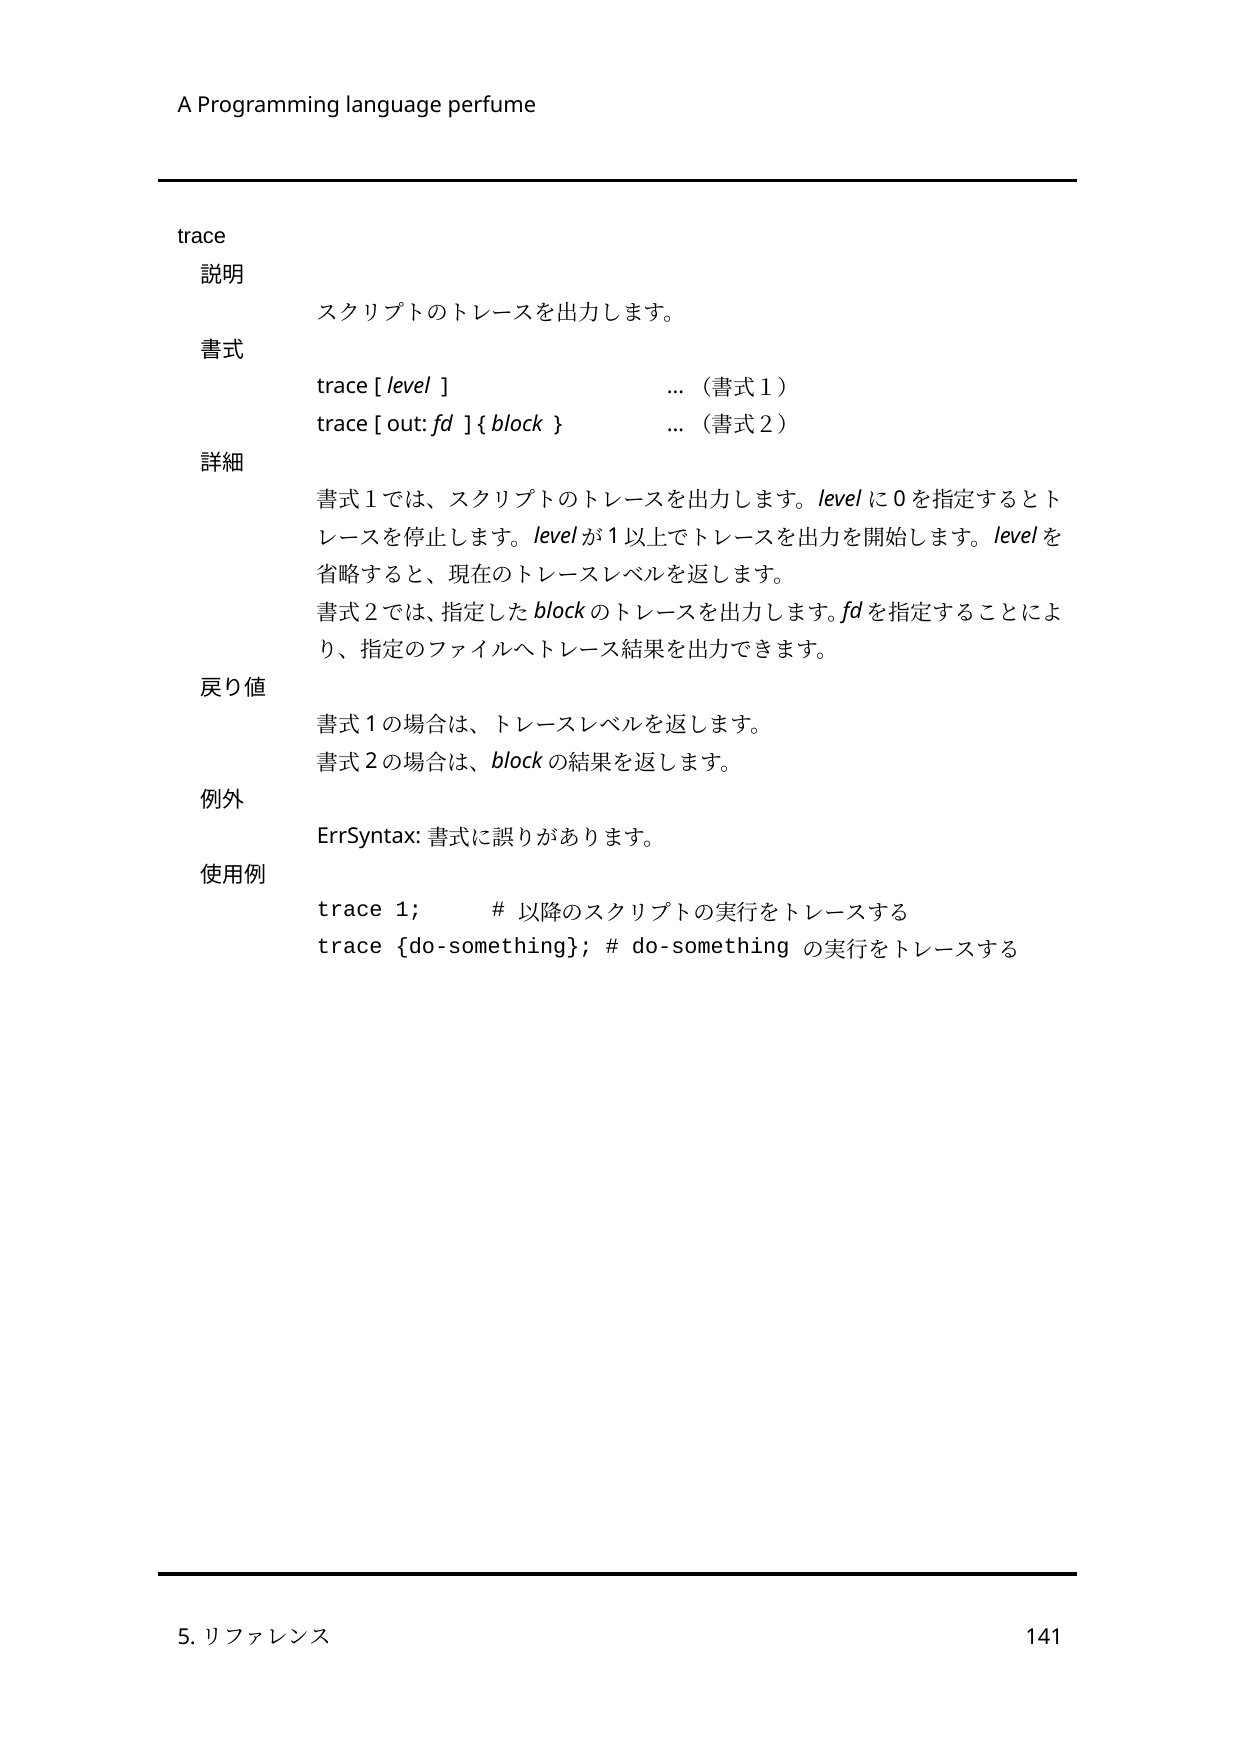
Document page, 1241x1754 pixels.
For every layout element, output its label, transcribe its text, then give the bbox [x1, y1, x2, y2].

table_cell ErrSyntax: 書式に誤りがあります。 [317, 779, 1063, 854]
table_cell 詳細 [200, 442, 317, 667]
table_header 説明 [200, 254, 317, 329]
table_cell 書式 [200, 329, 317, 442]
table_cell 戻り値 [200, 667, 317, 779]
table_header スクリプトのトレースを出力します。 [317, 254, 1063, 329]
table_cell trace [ level ] … （書式１） trace [ out: fd ] { block } … （書式２） [317, 329, 1063, 442]
subtitle trace [177, 217, 1063, 254]
table_cell 例外 [200, 779, 317, 854]
table_cell 書式1の場合は、トレースレベルを返します。 書式2の場合は、blockの結果を返します。 [317, 667, 1063, 779]
table_cell 使用例 [200, 854, 317, 967]
table_cell trace 1; # 以降のスクリプトの実行をトレースする trace {do-something}; # do-something の実行をトレースする [317, 854, 1063, 967]
table_cell 書式１では、スクリプトのトレースを出力します。level に0を指定するとトレースを停止します。levelが1以上でトレースを出力を開始します。levelを省略すると、現在のトレースレベルを返します。 書式２では、指定したblockのトレースを出力します。fdを指定することにより、指定のファイルへトレース結果を出力できます。 [317, 442, 1063, 667]
